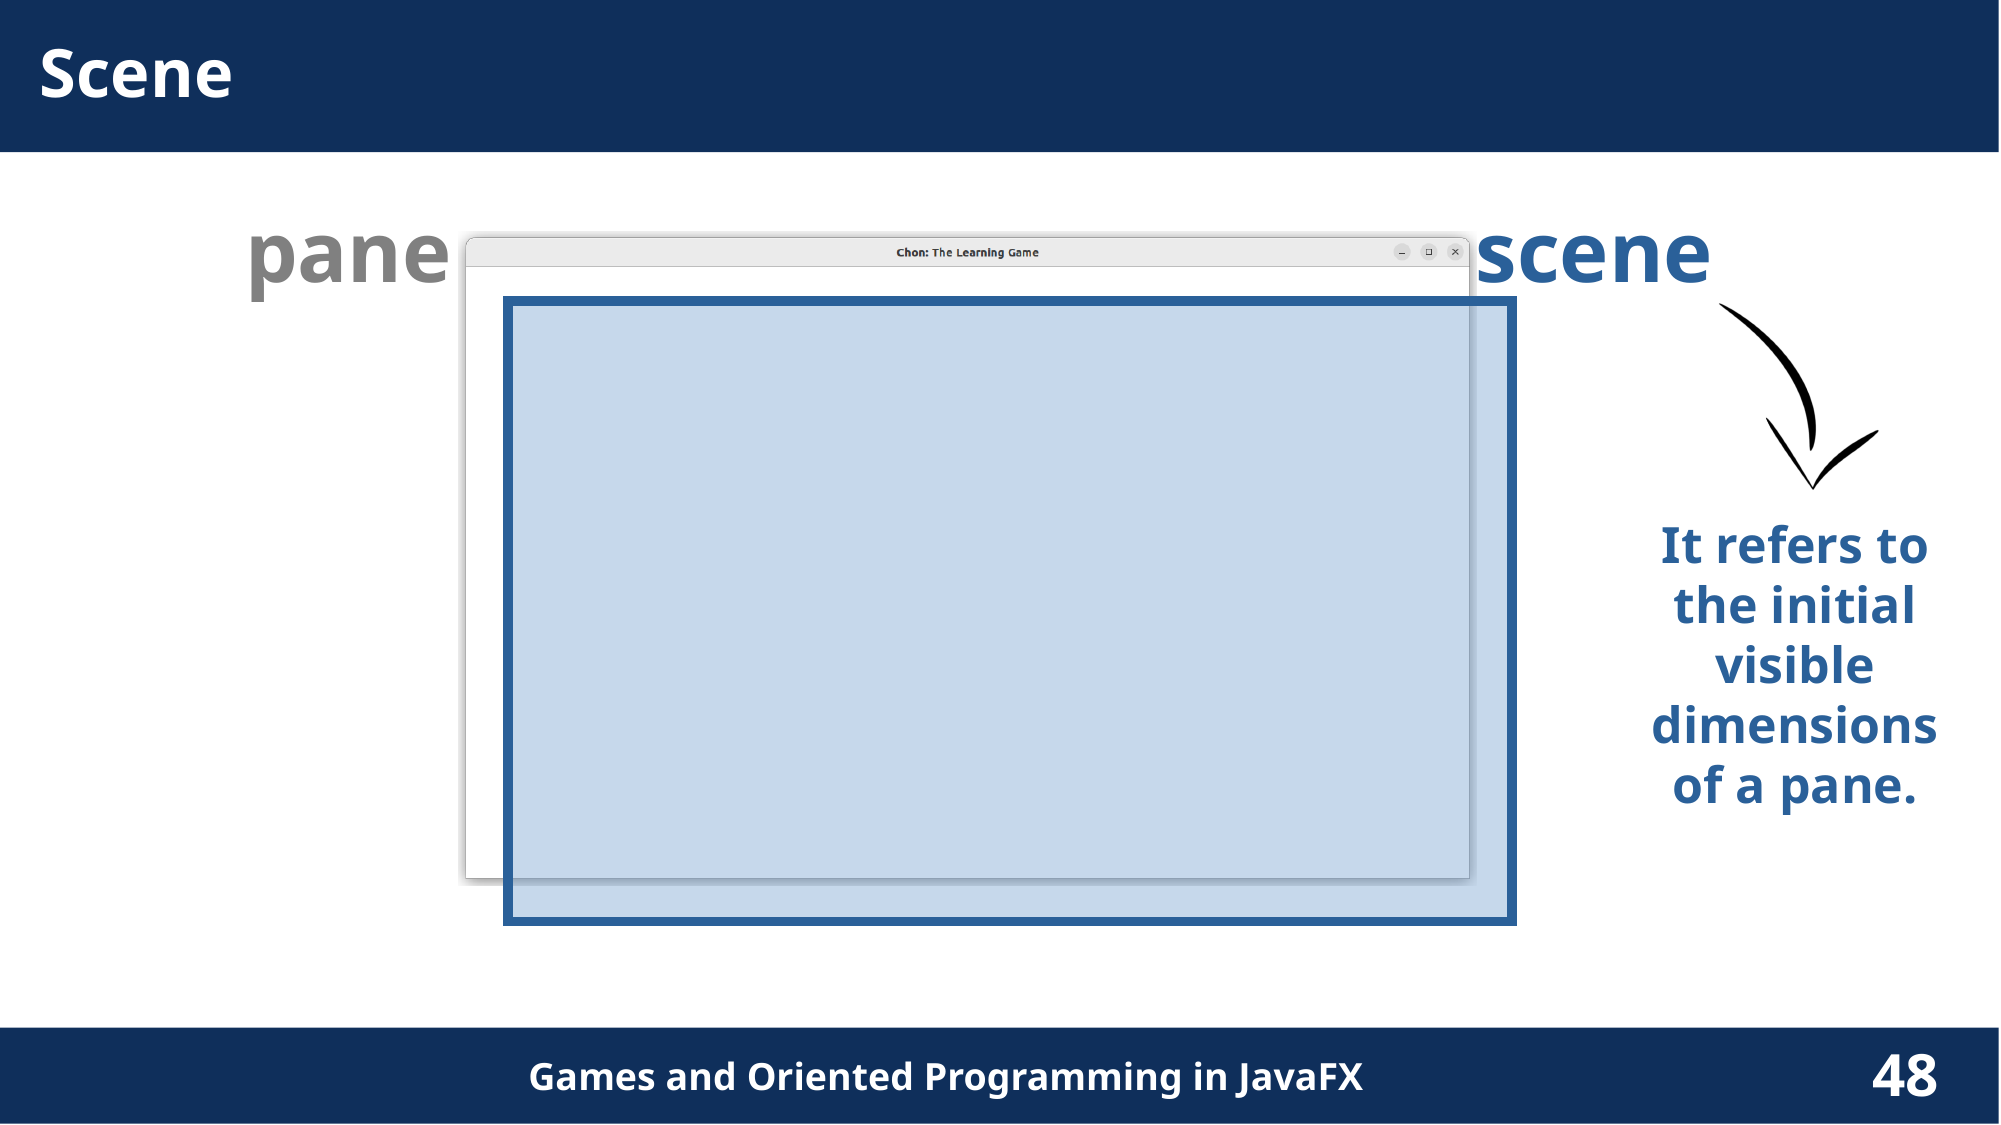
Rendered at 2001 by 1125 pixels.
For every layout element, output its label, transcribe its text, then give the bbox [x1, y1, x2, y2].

text_box pane [188, 192, 508, 308]
picture [1717, 265, 1890, 496]
text_box scene [1435, 192, 1754, 308]
picture [508, 231, 1435, 301]
text_box [507, 301, 1512, 922]
picture [458, 308, 507, 886]
text_box Scene [25, 23, 1999, 119]
text_box It refers to the initial visible dimensions of a pane. [1618, 506, 1973, 822]
